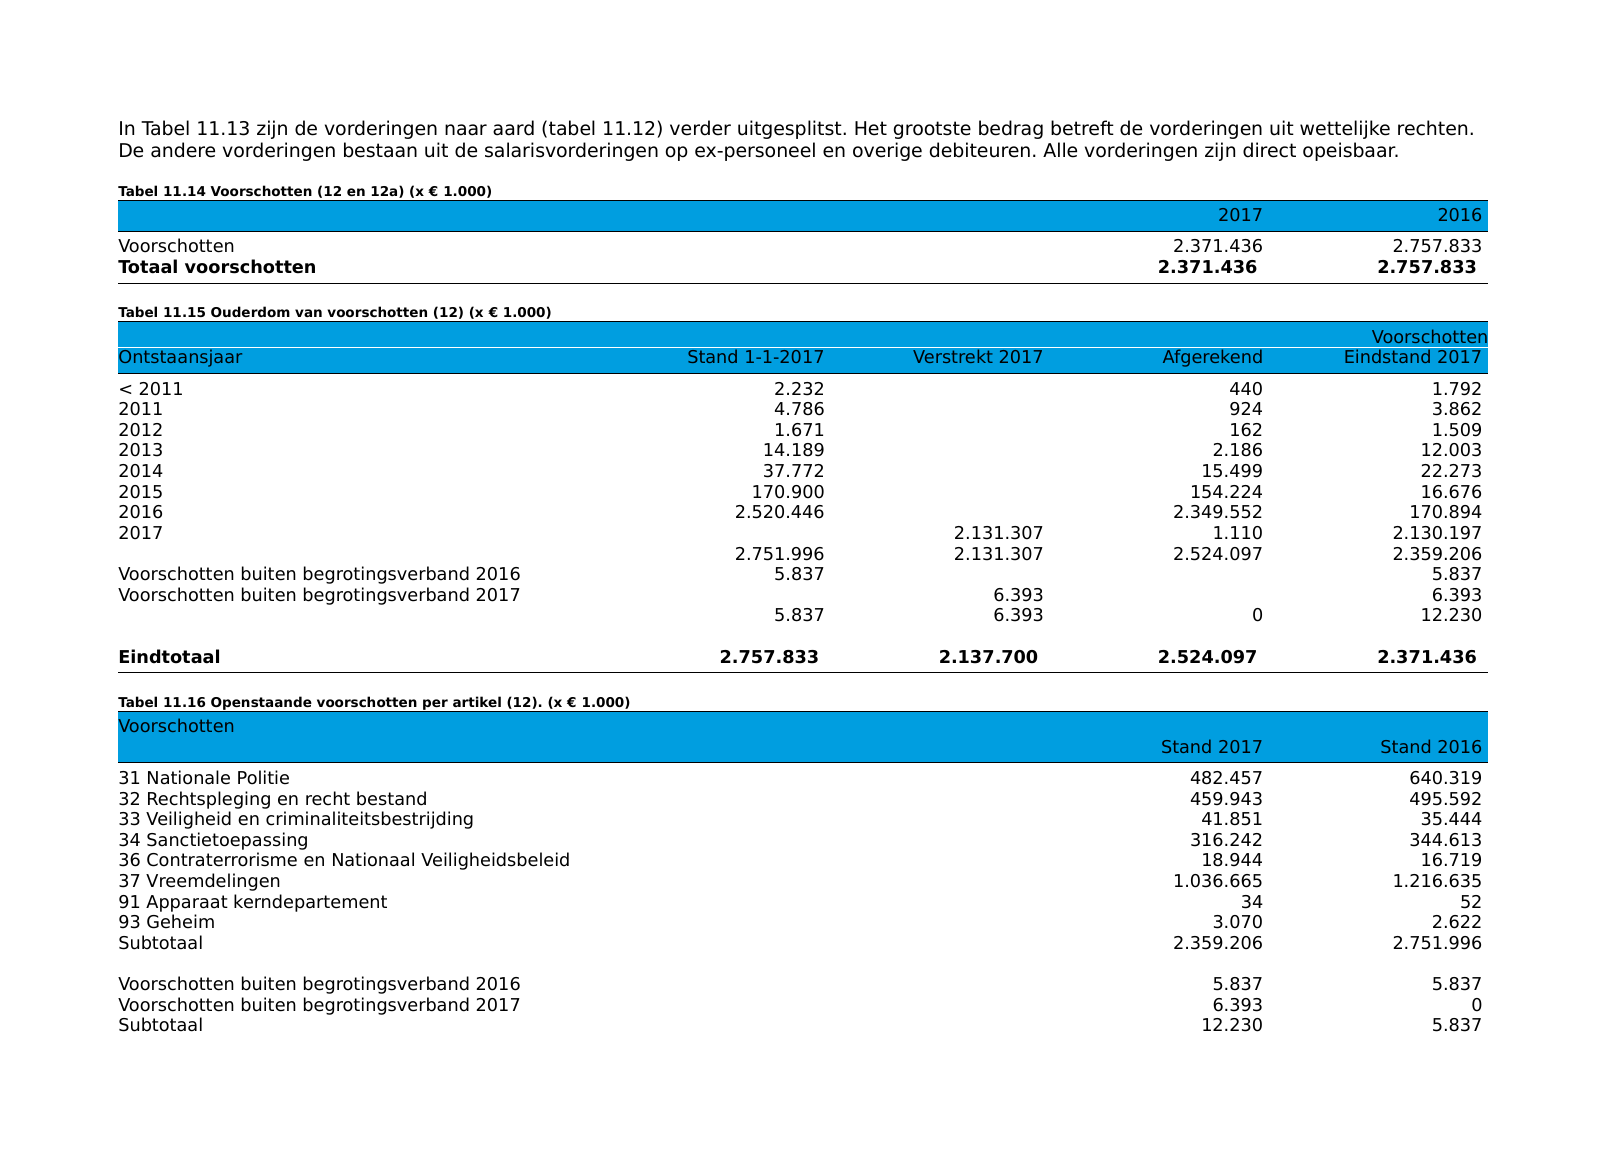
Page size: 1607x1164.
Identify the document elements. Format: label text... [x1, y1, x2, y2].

table_cell < 2011 [118, 374, 611, 399]
table_cell 2.524.097 [1050, 647, 1269, 672]
table_cell Subtotaal [118, 1015, 1050, 1036]
table_cell 2017 [1050, 201, 1269, 231]
table_cell [830, 440, 1049, 461]
table_cell 1.671 [611, 420, 830, 440]
table_cell 2.622 [1269, 912, 1488, 933]
table_cell 170.900 [611, 482, 830, 502]
table_cell [1269, 626, 1488, 647]
table_cell 2.371.436 [1269, 647, 1488, 672]
table_cell 2.757.833 [1269, 257, 1488, 282]
table_cell Stand 1-1-2017 [611, 348, 830, 373]
table_cell [830, 374, 1049, 399]
table_cell 3.862 [1269, 399, 1488, 420]
table_cell 154.224 [1050, 482, 1269, 502]
table_cell 91 Apparaat kerndepartement [118, 892, 1050, 912]
table_cell 459.943 [1050, 789, 1269, 809]
table_cell 2.524.097 [1050, 544, 1269, 564]
table_cell [830, 502, 1049, 523]
table_cell [1050, 585, 1269, 605]
table_cell 2011 [118, 399, 611, 420]
table_cell [118, 626, 611, 647]
table_cell 2.232 [611, 374, 830, 399]
table_cell 5.837 [1050, 974, 1269, 995]
table_cell 1.792 [1269, 374, 1488, 399]
table_cell Voorschotten buiten begrotingsverband 2016 [118, 974, 1050, 995]
table_cell 31 Nationale Politie [118, 763, 1050, 788]
table_cell 2.130.197 [1269, 523, 1488, 543]
table_cell 316.242 [1050, 830, 1269, 850]
table_cell 33 Veiligheid en criminaliteitsbestrijding [118, 809, 1050, 830]
table_cell 640.319 [1269, 763, 1488, 788]
table_cell 2.757.833 [1269, 232, 1488, 257]
table_cell [1050, 712, 1269, 737]
table_cell 34 Sanctietoepassing [118, 830, 1050, 850]
table_cell Voorschotten buiten begrotingsverband 2017 [118, 585, 611, 605]
table_cell 37.772 [611, 461, 830, 482]
table_cell 6.393 [830, 585, 1049, 605]
table_cell 16.676 [1269, 482, 1488, 502]
table_cell 2.751.996 [611, 544, 830, 564]
table_cell [611, 626, 830, 647]
table_cell 12.230 [1269, 605, 1488, 626]
table_cell 170.894 [1269, 502, 1488, 523]
table_cell Verstrekt 2017 [830, 348, 1049, 373]
table_cell 6.393 [1050, 995, 1269, 1015]
table_cell [1269, 954, 1488, 974]
table_cell 2013 [118, 440, 611, 461]
table_cell Voorschotten buiten begrotingsverband 2017 [118, 995, 1050, 1015]
table_cell 1.509 [1269, 420, 1488, 440]
table_cell 18.944 [1050, 850, 1269, 871]
table_cell 2.131.307 [830, 544, 1049, 564]
table_cell [830, 420, 1049, 440]
table_cell 495.592 [1269, 789, 1488, 809]
table_cell 344.613 [1269, 830, 1488, 850]
table_cell Totaal voorschotten [118, 257, 1050, 282]
table_cell 0 [1050, 605, 1269, 626]
table_cell [118, 201, 1050, 231]
table_cell 924 [1050, 399, 1269, 420]
table_cell 3.070 [1050, 912, 1269, 933]
table_cell 440 [1050, 374, 1269, 399]
table_cell 2.359.206 [1269, 544, 1488, 564]
table_cell 12.230 [1050, 1015, 1269, 1036]
table_cell Voorschotten [118, 232, 1050, 257]
table_cell 35.444 [1269, 809, 1488, 830]
table_cell [830, 482, 1049, 502]
table_cell [611, 523, 830, 543]
table_cell 41.851 [1050, 809, 1269, 830]
table_cell 5.837 [1269, 974, 1488, 995]
table_cell 482.457 [1050, 763, 1269, 788]
table_cell 2.186 [1050, 440, 1269, 461]
table_cell 2014 [118, 461, 611, 482]
table_cell 32 Rechtspleging en recht bestand [118, 789, 1050, 809]
table_cell [118, 544, 611, 564]
table_cell 5.837 [611, 564, 830, 585]
table_cell [1050, 564, 1269, 585]
table_cell 4.786 [611, 399, 830, 420]
table_cell 12.003 [1269, 440, 1488, 461]
table_cell [1050, 626, 1269, 647]
table_cell 16.719 [1269, 850, 1488, 871]
table_cell Subtotaal [118, 933, 1050, 953]
table_cell Voorschotten buiten begrotingsverband 2016 [118, 564, 611, 585]
table_cell 2015 [118, 482, 611, 502]
table_cell 2017 [118, 523, 611, 543]
table_cell 2.137.700 [830, 647, 1049, 672]
table_cell 6.393 [1269, 585, 1488, 605]
table_cell 5.837 [1269, 564, 1488, 585]
table_header Tabel 11.14 Voorschotten (12 en 12a) (x € 1.000) [118, 184, 1488, 200]
table_cell 93 Geheim [118, 912, 1050, 933]
text In Tabel 11.13 zijn de vorderingen naar aard (tabel 11.12) verder uitgesplitst. Het grootste bedrag betreft de vorderingen uit wettelijke rechten. De andere vorderingen bestaan uit de salarisvorderingen op ex-personeel en overige debiteuren. Alle vorderingen zijn direct opeisbaar. [118, 118, 1488, 162]
table_cell 2.131.307 [830, 523, 1049, 543]
table_cell 2.751.996 [1269, 933, 1488, 953]
table_cell 2012 [118, 420, 611, 440]
table_cell 2.371.436 [1050, 257, 1269, 282]
table_cell Voorschotten [118, 322, 1488, 347]
table_cell Eindstand 2017 [1269, 348, 1488, 373]
table_cell [118, 954, 1050, 974]
table_cell [830, 626, 1049, 647]
table_cell 52 [1269, 892, 1488, 912]
table_header Tabel 11.15 Ouderdom van voorschotten (12) (x € 1.000) [118, 305, 1488, 321]
table_cell 5.837 [611, 605, 830, 626]
table_cell Eindtotaal [118, 647, 611, 672]
table_cell Stand 2017 [1050, 737, 1269, 762]
table_cell [118, 737, 1050, 762]
table_cell [830, 564, 1049, 585]
table_cell 2.359.206 [1050, 933, 1269, 953]
table_header Tabel 11.16 Openstaande voorschotten per artikel (12). (x € 1.000) [118, 695, 1488, 711]
table_cell 22.273 [1269, 461, 1488, 482]
table_cell 1.036.665 [1050, 871, 1269, 892]
table_cell 5.837 [1269, 1015, 1488, 1036]
table_cell 37 Vreemdelingen [118, 871, 1050, 892]
table_cell 2.520.446 [611, 502, 830, 523]
table_cell [118, 605, 611, 626]
table_cell 2016 [1269, 201, 1488, 231]
table_cell [830, 461, 1049, 482]
table_cell 162 [1050, 420, 1269, 440]
table_cell [1050, 954, 1269, 974]
table_cell [830, 399, 1049, 420]
table_cell 1.216.635 [1269, 871, 1488, 892]
table_cell 36 Contraterrorisme en Nationaal Veiligheidsbeleid [118, 850, 1050, 871]
table_cell Ontstaansjaar [118, 348, 611, 373]
table_cell 1.110 [1050, 523, 1269, 543]
table_cell 0 [1269, 995, 1488, 1015]
table_cell 6.393 [830, 605, 1049, 626]
table_cell 2.371.436 [1050, 232, 1269, 257]
table_cell 15.499 [1050, 461, 1269, 482]
table_cell 2.757.833 [611, 647, 830, 672]
table_cell 2.349.552 [1050, 502, 1269, 523]
table_cell [1269, 712, 1488, 737]
table_cell 34 [1050, 892, 1269, 912]
table_cell 14.189 [611, 440, 830, 461]
table_cell [611, 585, 830, 605]
table_cell Afgerekend [1050, 348, 1269, 373]
table_cell 2016 [118, 502, 611, 523]
table_cell Voorschotten [118, 712, 1050, 737]
table_cell Stand 2016 [1269, 737, 1488, 762]
